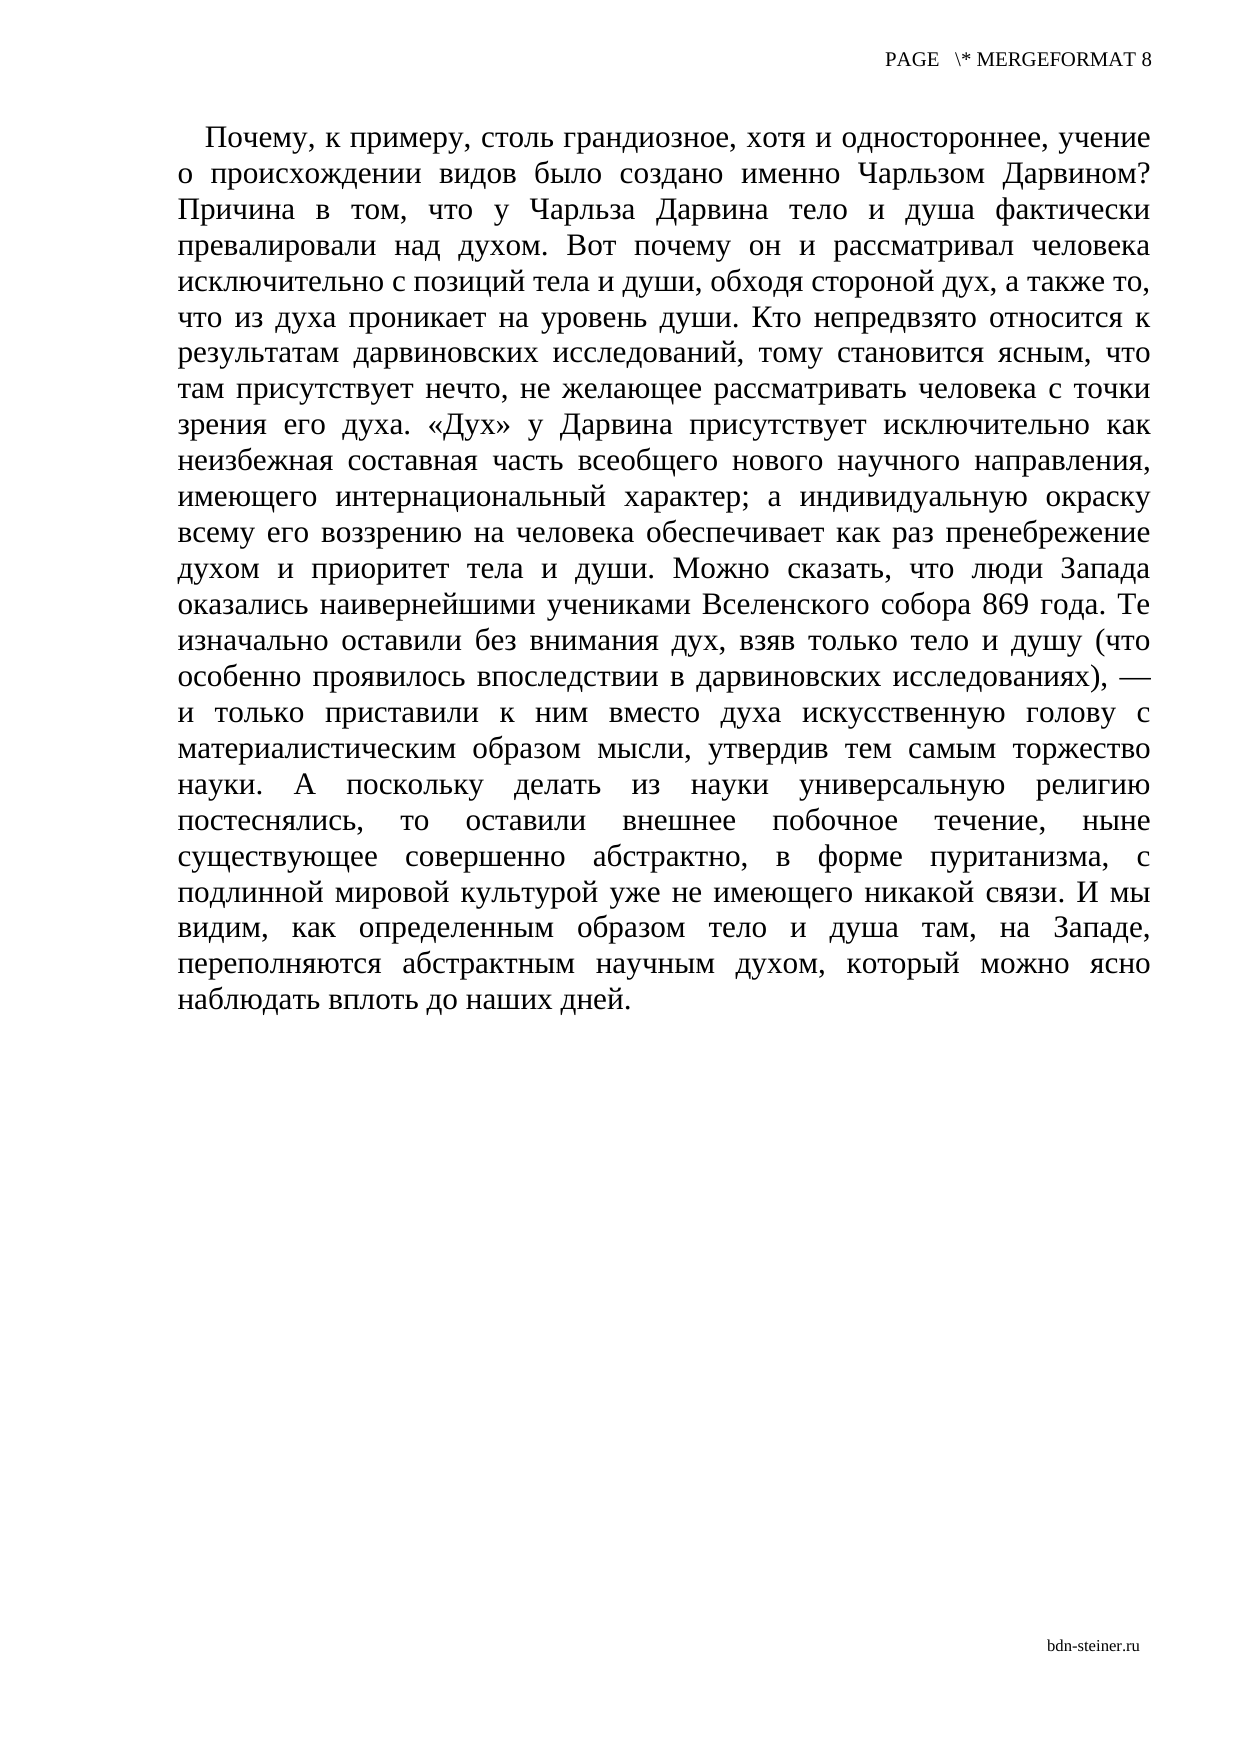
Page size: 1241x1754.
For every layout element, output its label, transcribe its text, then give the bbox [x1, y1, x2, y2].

text Почему, к примеру, столь грандиозное, хотя и одностороннее, учение о происхождении видов было создано именно Чарльзом Дарвином? Причина в том, что у Чарльза Дарвина тело и душа фактически превалировали над духом. Вот почему он и рассматривал человека исключительно с позиций тела и души, обходя стороной дух, а также то, что из духа проникает на уровень души. Кто непредвзято относится к результатам дарвиновских исследований, тому становится ясным, что там присутствует нечто, не желающее рассматривать человека с точки зрения его духа. «Дух» у Дарвина присутствует исключительно как неизбежная составная часть всеобщего нового научного направления, имеющего интернациональный характер; а индивидуальную окраску всему его воззрению на человека обеспечивает как раз пренебрежение духом и приоритет тела и души. Можно сказать, что люди Запада оказались наивернейшими учениками Вселенского собора 869 года. Те изначально оставили без внимания дух, взяв только тело и душу (что особенно проявилось впоследствии в дарвиновских исследованиях), — и только приставили к ним вместо духа искусственную голову с материалистическим образом мысли, утвердив тем самым торжество науки. А поскольку делать из науки универсальную религию постеснялись, то оставили внешнее побочное течение, ныне существующее совершенно абстрактно, в форме пуританизма, с подлинной мировой культурой уже не имеющего никакой связи. И мы видим, как определенным образом тело и душа там, на Западе, переполняются абстрактным научным духом, который можно ясно наблюдать вплоть до наших дней. [177, 118, 1152, 1017]
